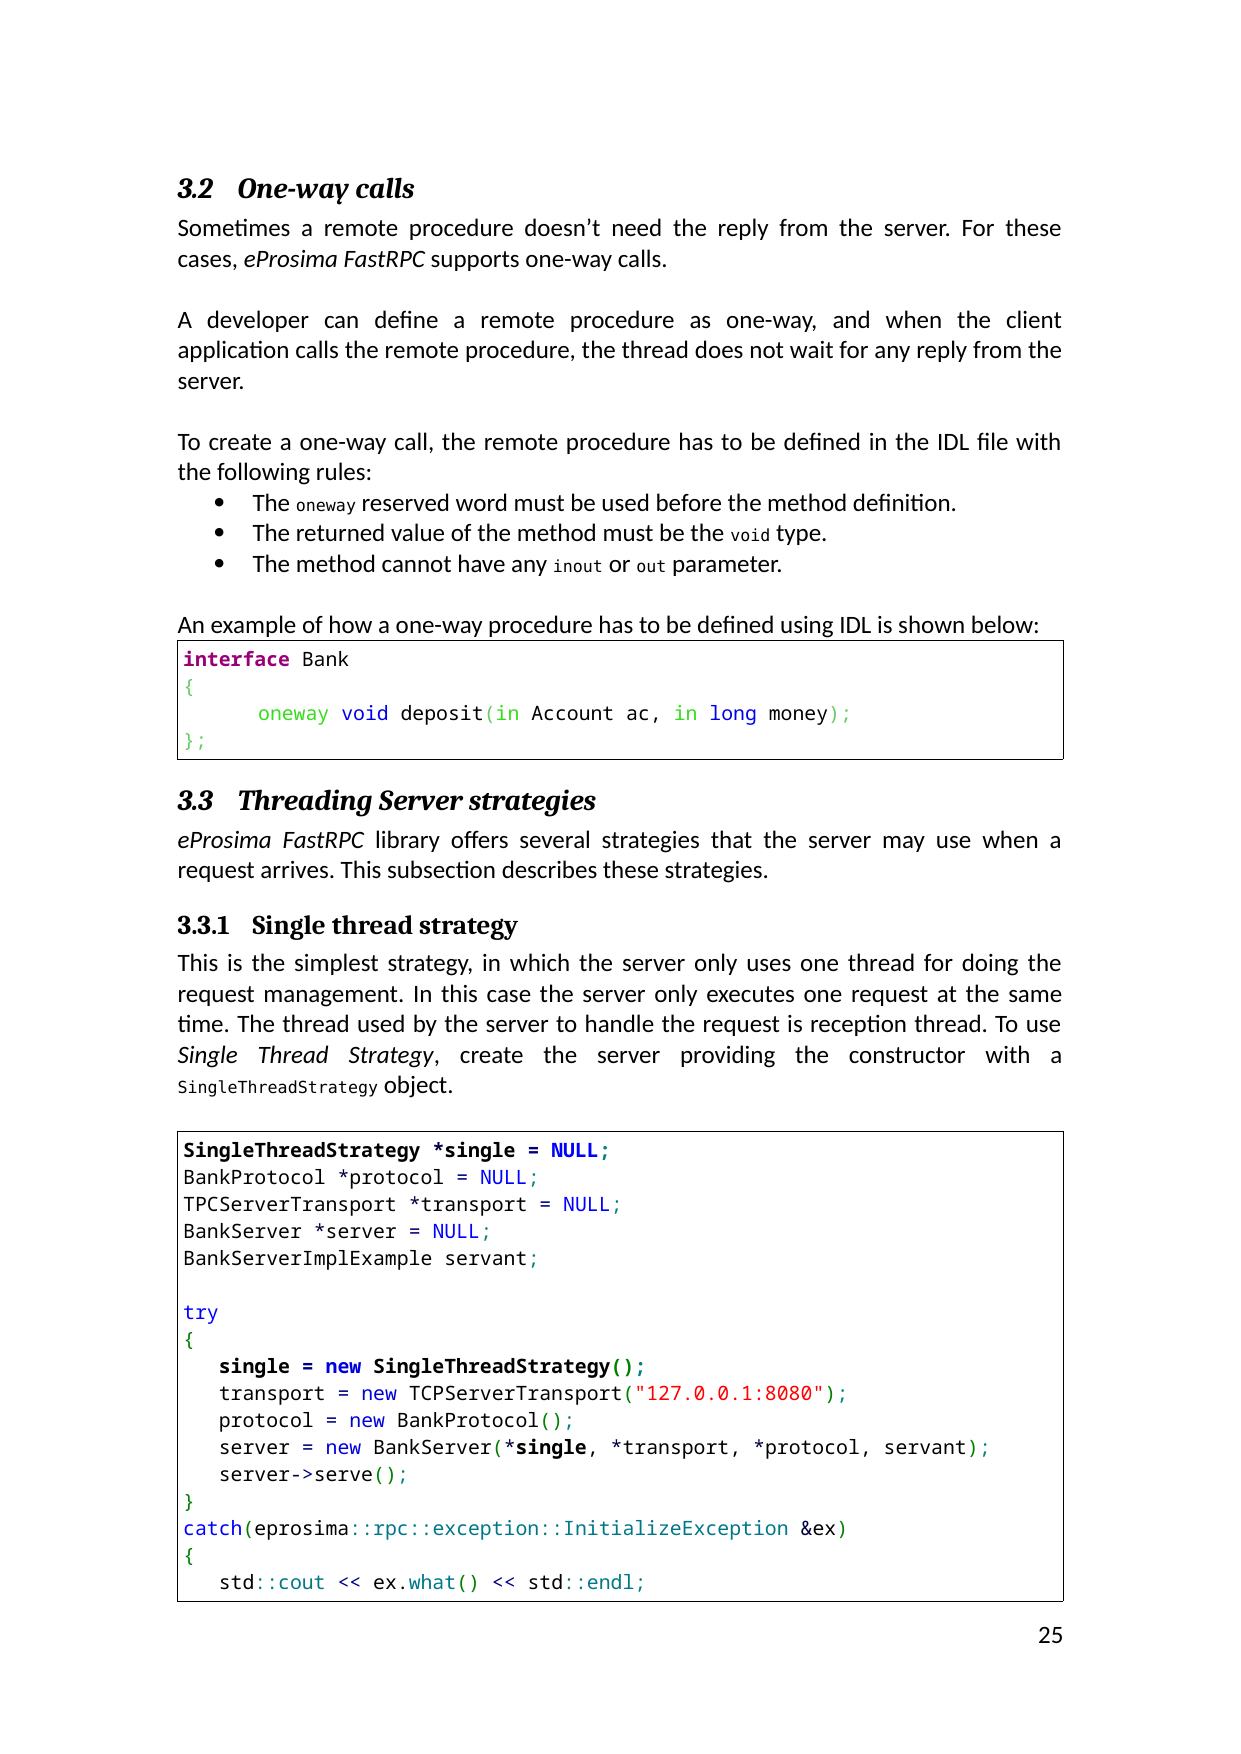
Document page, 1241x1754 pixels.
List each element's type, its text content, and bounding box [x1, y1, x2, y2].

list The returned value of the method must be the void type. [215, 518, 1063, 548]
text A developer can define a remote procedure as one-way, and when the client application calls the remote procedure, the thread does not wait for any reply from the server. [177, 304, 1063, 396]
text Sometimes a remote procedure doesn’t need the reply from the server. For these cases, eProsima FastRPC supports one-way calls. [177, 212, 1063, 273]
text This is the simplest strategy, in which the server only uses one thread for doing the request management. In this case the server only executes one request at the same time. The thread used by the server to handle the request is reception thread. To use Single Thread Strategy, create the server providing the constructor with a SingleThreadStrategy object. [177, 947, 1063, 1100]
table_header SingleThreadStrategy *single = NULL; BankProtocol *protocol = NULL; TPCServerTransport *transport = NULL; BankServer *server = NULL; BankServerImplExample servant; try { single = new SingleThreadStrategy(); transport = new TCPServerTransport("127.0.0.1:8080"); protocol = new BankProtocol(); server = new BankServer(*single, *transport, *protocol, servant); server->serve(); } catch(eprosima::rpc::exception::InitializeException &ex) { std::cout << ex.what() << std::endl; [178, 1132, 1063, 1601]
subtitle Single thread strategy [177, 910, 1063, 941]
text eProsima FastRPC library offers several strategies that the server may use when a request arrives. This subsection describes these strategies. [177, 824, 1063, 885]
text To create a one-way call, the remote procedure has to be defined in the IDL file with the following rules: [177, 426, 1063, 487]
table_header interface Bank { oneway void deposit(in Account ac, in long money); }; [178, 641, 1063, 759]
list The oneway reserved word must be used before the method definition. [215, 487, 1063, 518]
list The method cannot have any inout or out parameter. [215, 548, 1063, 579]
subtitle One-way calls [177, 173, 1063, 206]
text An example of how a one-way procedure has to be defined using IDL is shown below: [177, 609, 1063, 640]
subtitle Threading Server strategies [177, 784, 1063, 818]
